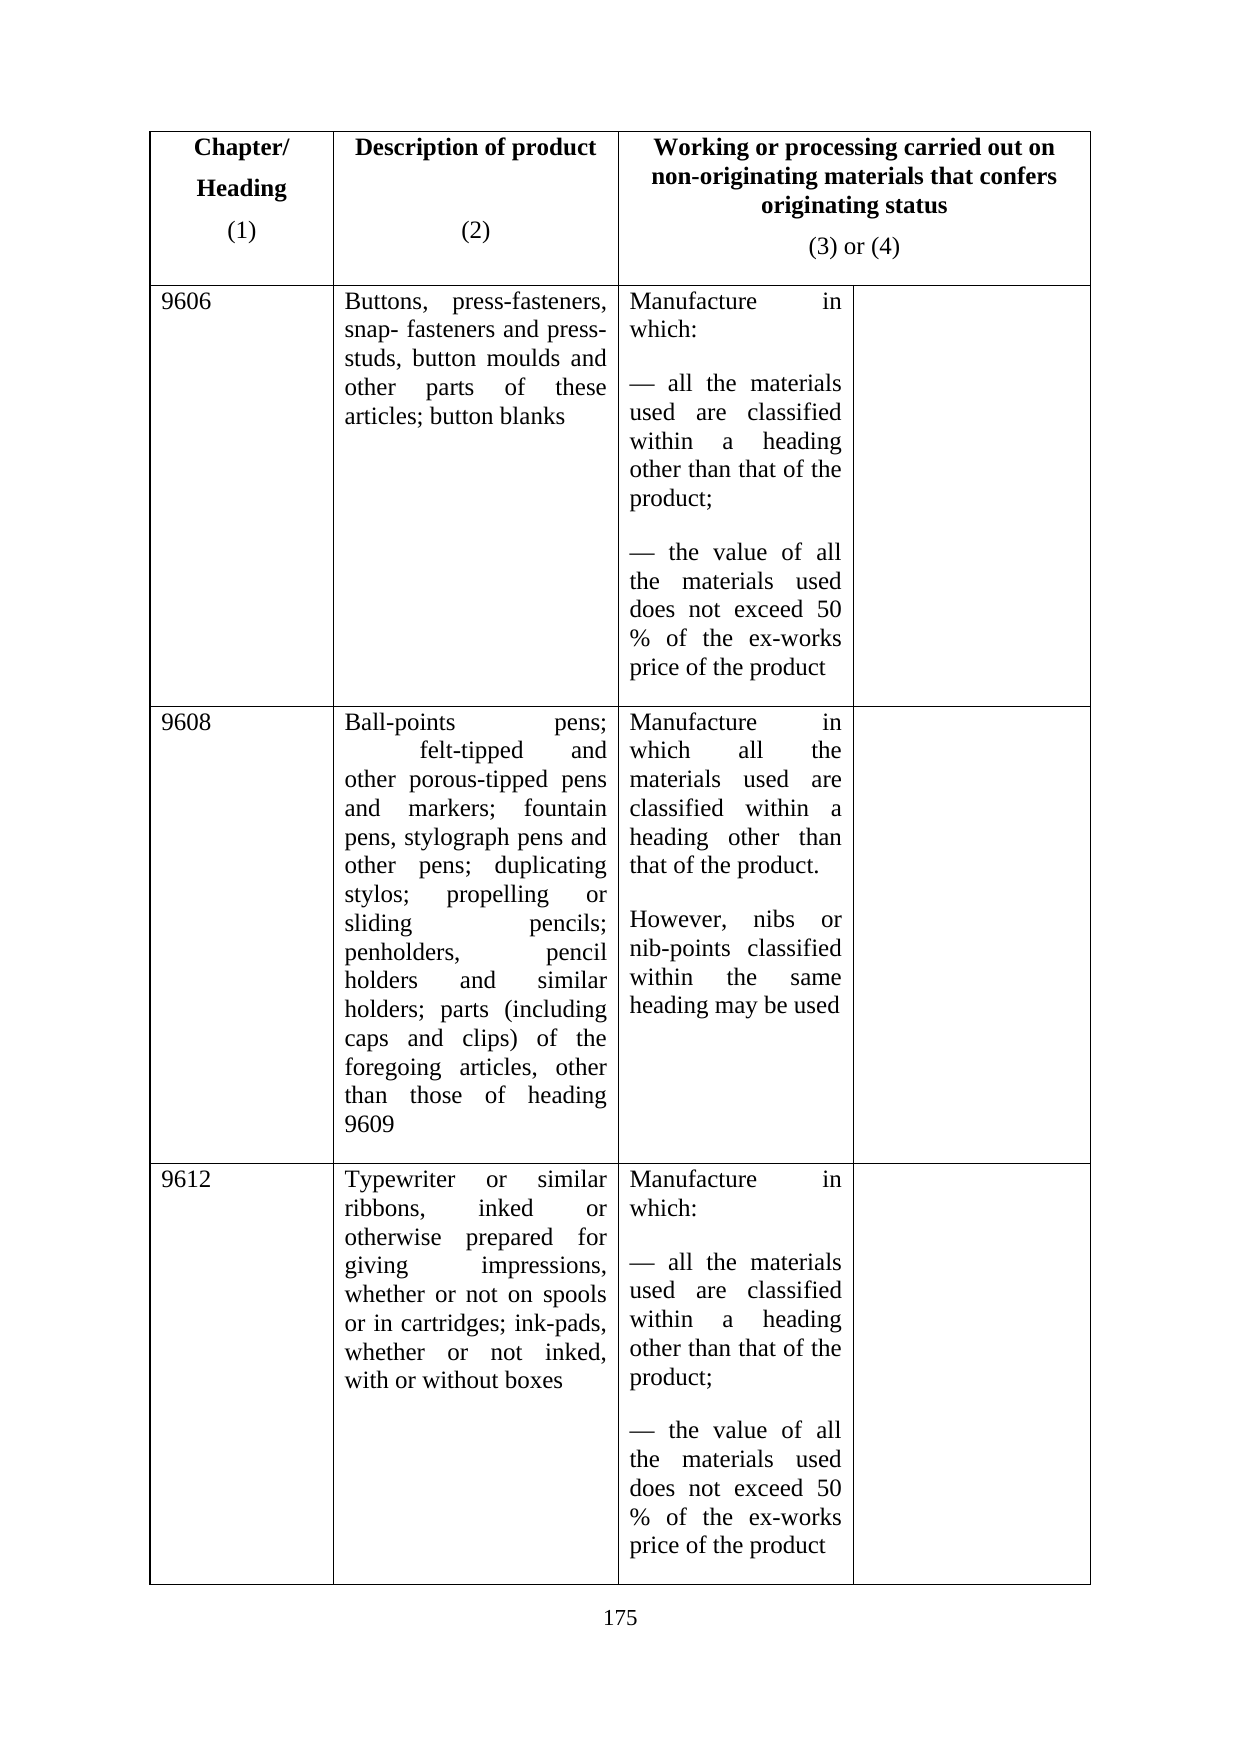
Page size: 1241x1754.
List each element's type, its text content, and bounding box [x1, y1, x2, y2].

table_cell Manufacture in which: — all the materials used are clas­sified within a heading other than that of the product; — the value of all the materials used does not exceed 50 % of the ex-works price of the product [619, 1164, 853, 1584]
table_cell Manufacture in which all the materials used are classified within a heading other than that of the product. However, nibs or nib-points classified within the same heading may be used [619, 707, 853, 1163]
table_cell Buttons, press-fasteners, snap- fasteners and press-studs, button moulds and other parts of these articles; button blanks [334, 286, 618, 706]
table_cell [854, 707, 1090, 1163]
table_header Working or processing carried out on non-originating materials that confers originating status (3) or (4) [619, 132, 1090, 285]
table_cell 9612 [151, 1164, 333, 1584]
table_cell Manufacture in which: — all the materials used are classified within a heading other than that of the product; — the value of all the materials used does not exceed 50 % of the ex-works price of the product [619, 286, 853, 706]
table_cell 9606 [151, 286, 333, 706]
table_header Description of product (2) [334, 132, 618, 285]
table_cell [854, 286, 1090, 706]
table_cell 9608 [151, 707, 333, 1163]
table_cell Typewriter or similar ribbons, inked or otherwise prepared for giving impressions, whether or not on spools or in cartridges; ink-pads, whether or not inked, with or without boxes [334, 1164, 618, 1584]
table_cell Ball-points pens; felt-tipped and other porous-tipped pens and markers; fountain pens, stylograph pens and other pens; duplicating stylos; propelling or sliding pencils; penholders, pencil holders and similar holders; parts (including caps and clips) of the foregoing articles, other than those of heading 9609 [334, 707, 618, 1163]
table_header Chapter/ Heading (1) [151, 132, 333, 285]
table_cell [854, 1164, 1090, 1584]
